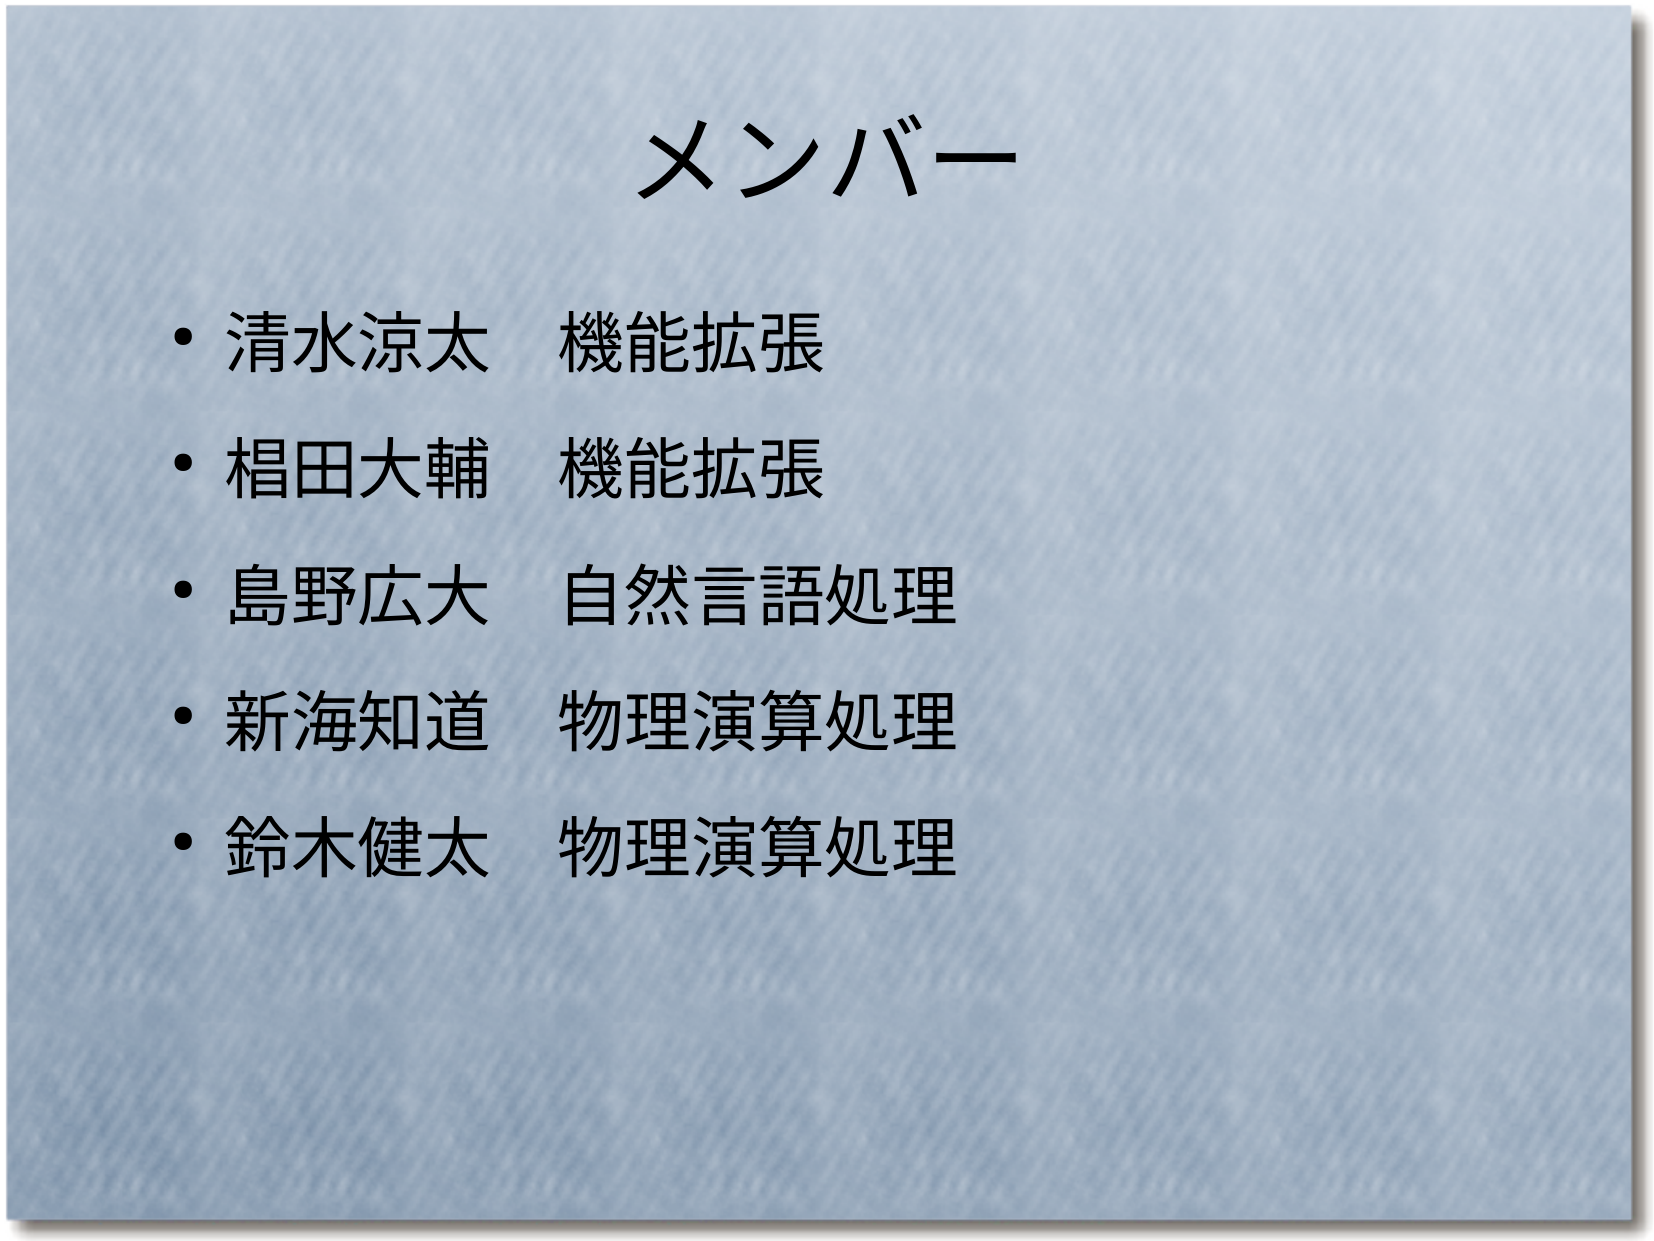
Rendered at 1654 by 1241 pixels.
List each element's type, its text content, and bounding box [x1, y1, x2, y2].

title メンバー [82, 49, 1571, 257]
list 清水涼太 機能拡張 椙田大輔 機能拡張 島野広大 自然言語処理 新海知道 物理演算処理 鈴木健太 物理演算処理 [82, 290, 1538, 1010]
picture [0, 0, 1654, 1241]
